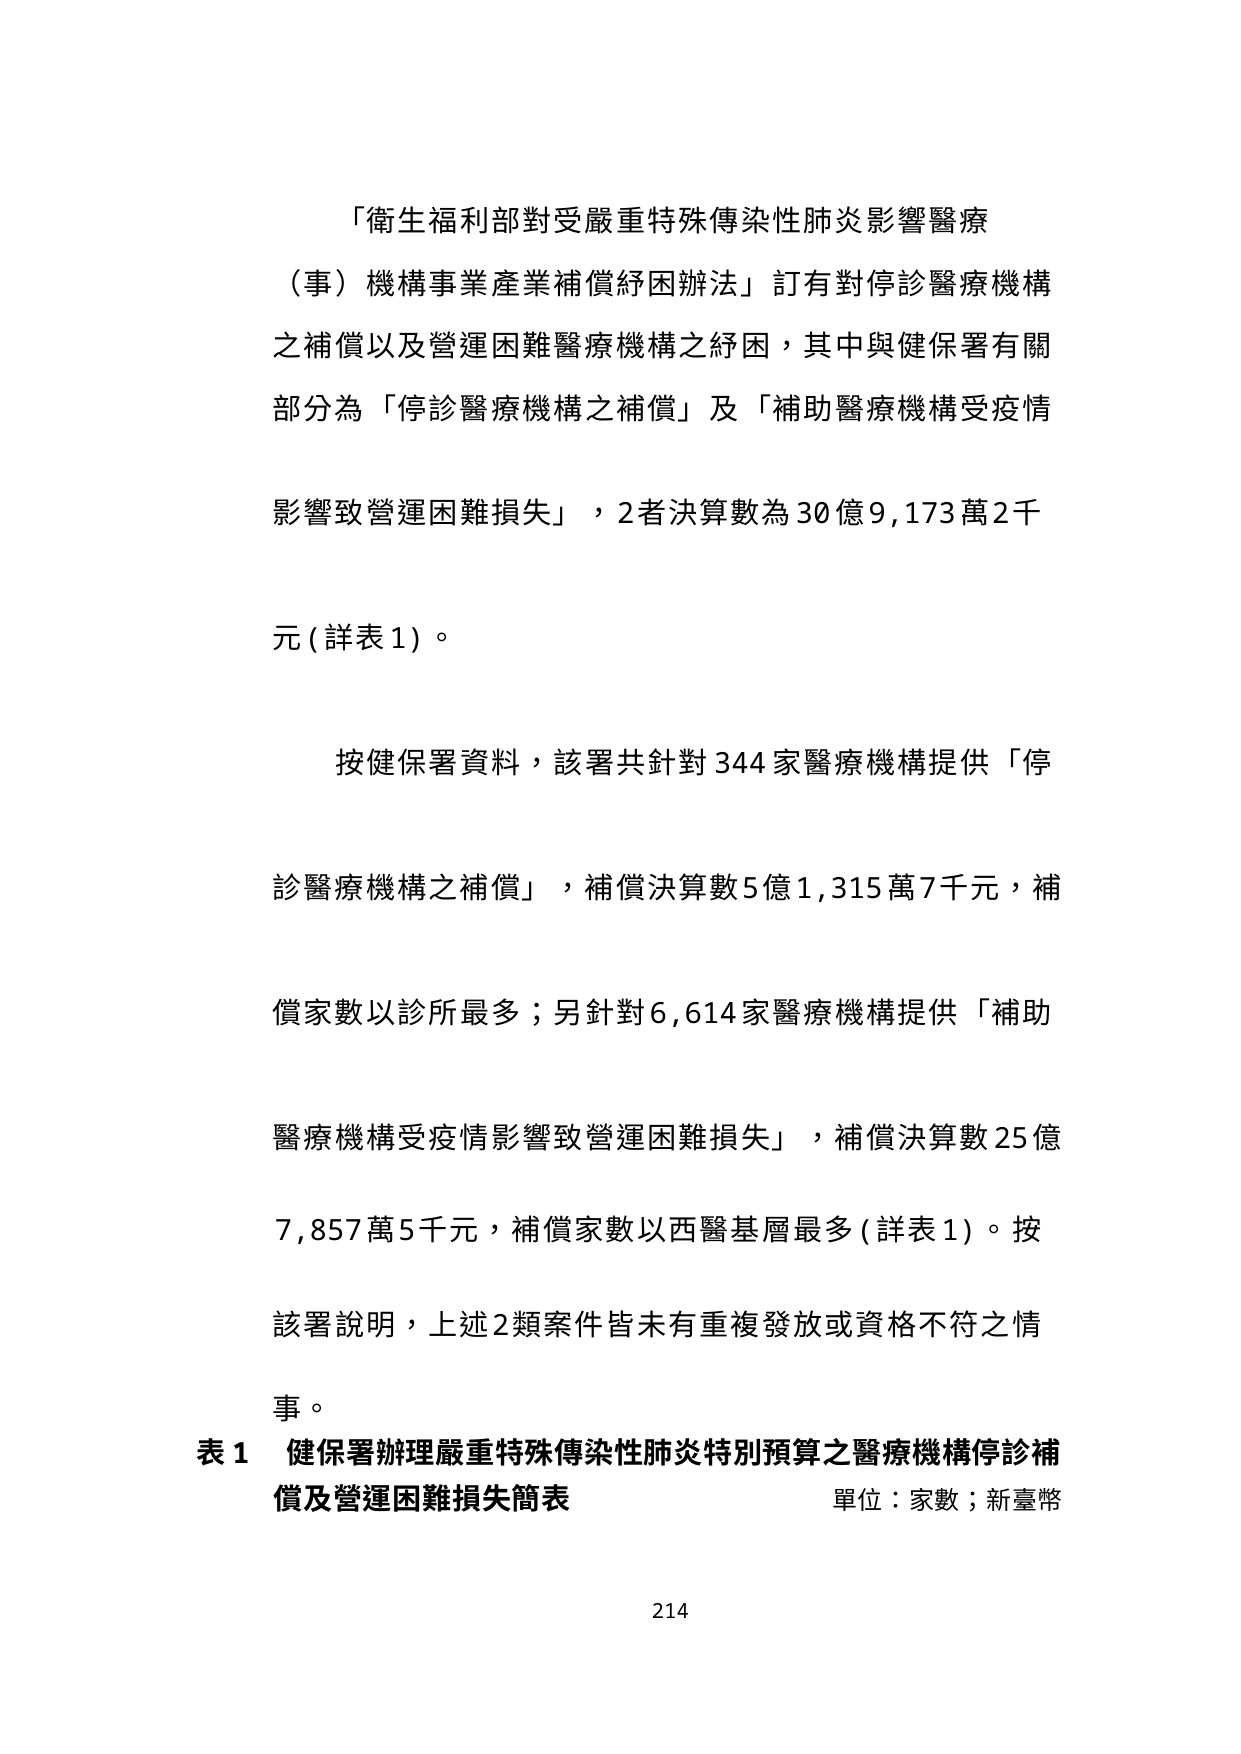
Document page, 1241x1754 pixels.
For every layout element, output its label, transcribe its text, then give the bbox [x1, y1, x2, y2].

text 表1 健保署辦理嚴重特殊傳染性肺炎特別預算之醫療機構停診補償及營運困難損失簡表 單位：家數；新臺幣 [177, 1427, 1063, 1519]
text 「衛生福利部對受嚴重特殊傳染性肺炎影響醫療（事）機構事業產業補償紓困辦法」訂有對停診醫療機構之補償以及營運困難醫療機構之紓困，其中與健保署有關部分為「停診醫療機構之補償」及「補助醫療機構受疫情影響致營運困難損失」，2者決算數為30億9,173萬2千元(詳表1)。 [266, 177, 1063, 677]
text 按健保署資料，該署共針對344家醫療機構提供「停診醫療機構之補償」，補償決算數5億1,315萬7千元，補償家數以診所最多；另針對6,614家醫療機構提供「補助醫療機構受疫情影響致營運困難損失」，補償決算數25億7,857萬5千元，補償家數以西醫基層最多(詳表1)。按該署說明，上述2類案件皆未有重複發放或資格不符之情事。 [266, 677, 1063, 1427]
